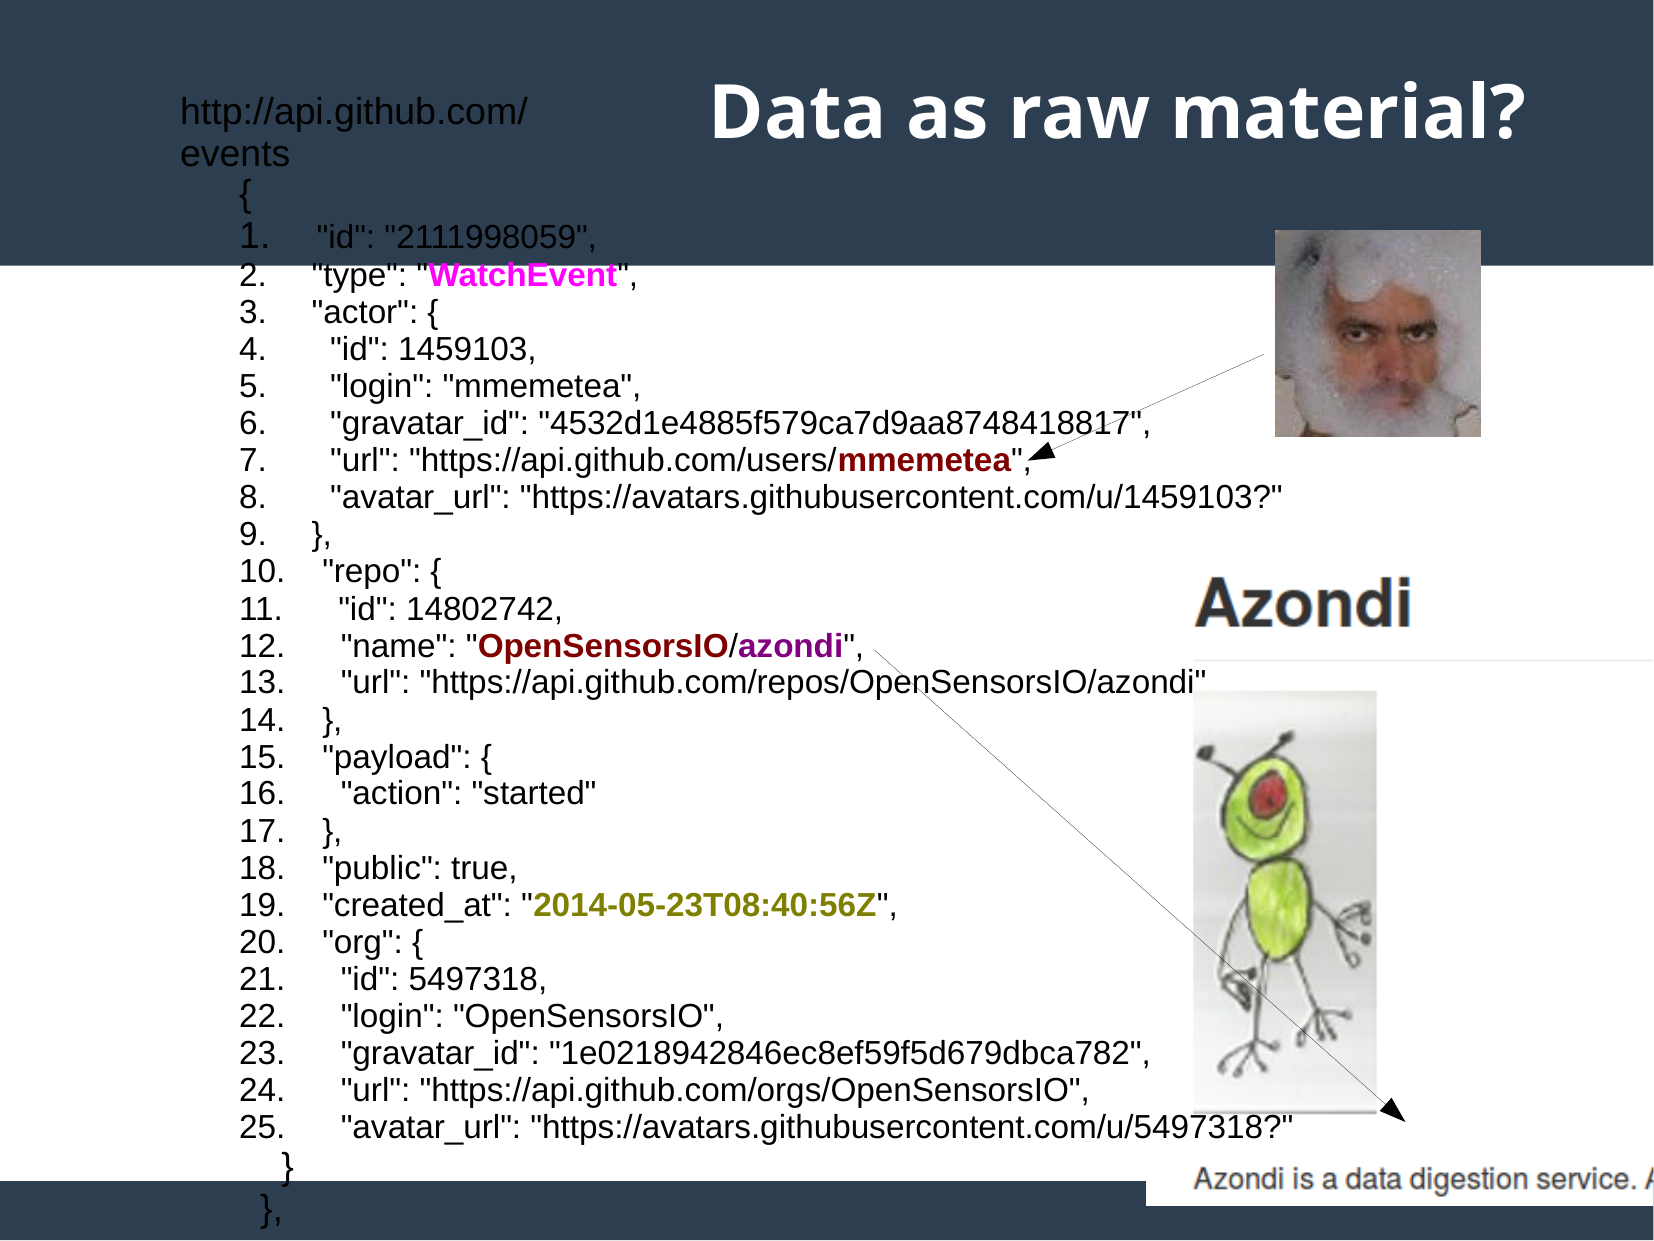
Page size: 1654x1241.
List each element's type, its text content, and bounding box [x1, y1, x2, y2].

text_box { "id": "2111998059", "type": "WatchEvent", "actor": { "id": 1459103, "login": "mmemetea", "gravatar_id": "4532d1e4885f579ca7d9aa8748418817", "url": "https://api.github.com/users/mmemetea", "avatar_url": "https://avatars.githubusercontent.com/u/1459103?" }, "repo": { "id": 14802742, "name": "OpenSensorsIO/azondi", "url": "https://api.github.com/repos/OpenSensorsIO/azondi" }, "payload": { "action": "started" }, "public": true, "created_at": "2014-05-23T08:40:56Z", "org": { "id": 5497318, "login": "OpenSensorsIO", "gravatar_id": "1e0218942846ec8ef59f5d679dbca782", "url": "https://api.github.com/orgs/OpenSensorsIO", "avatar_url": "https://avatars.githubusercontent.com/u/5497318?" } }, [224, 165, 1390, 1241]
picture [1390, 519, 1654, 1206]
text_box http://api.github.com/events [165, 82, 650, 182]
picture [1275, 230, 1481, 438]
title Data as raw material? [708, 5, 1654, 213]
